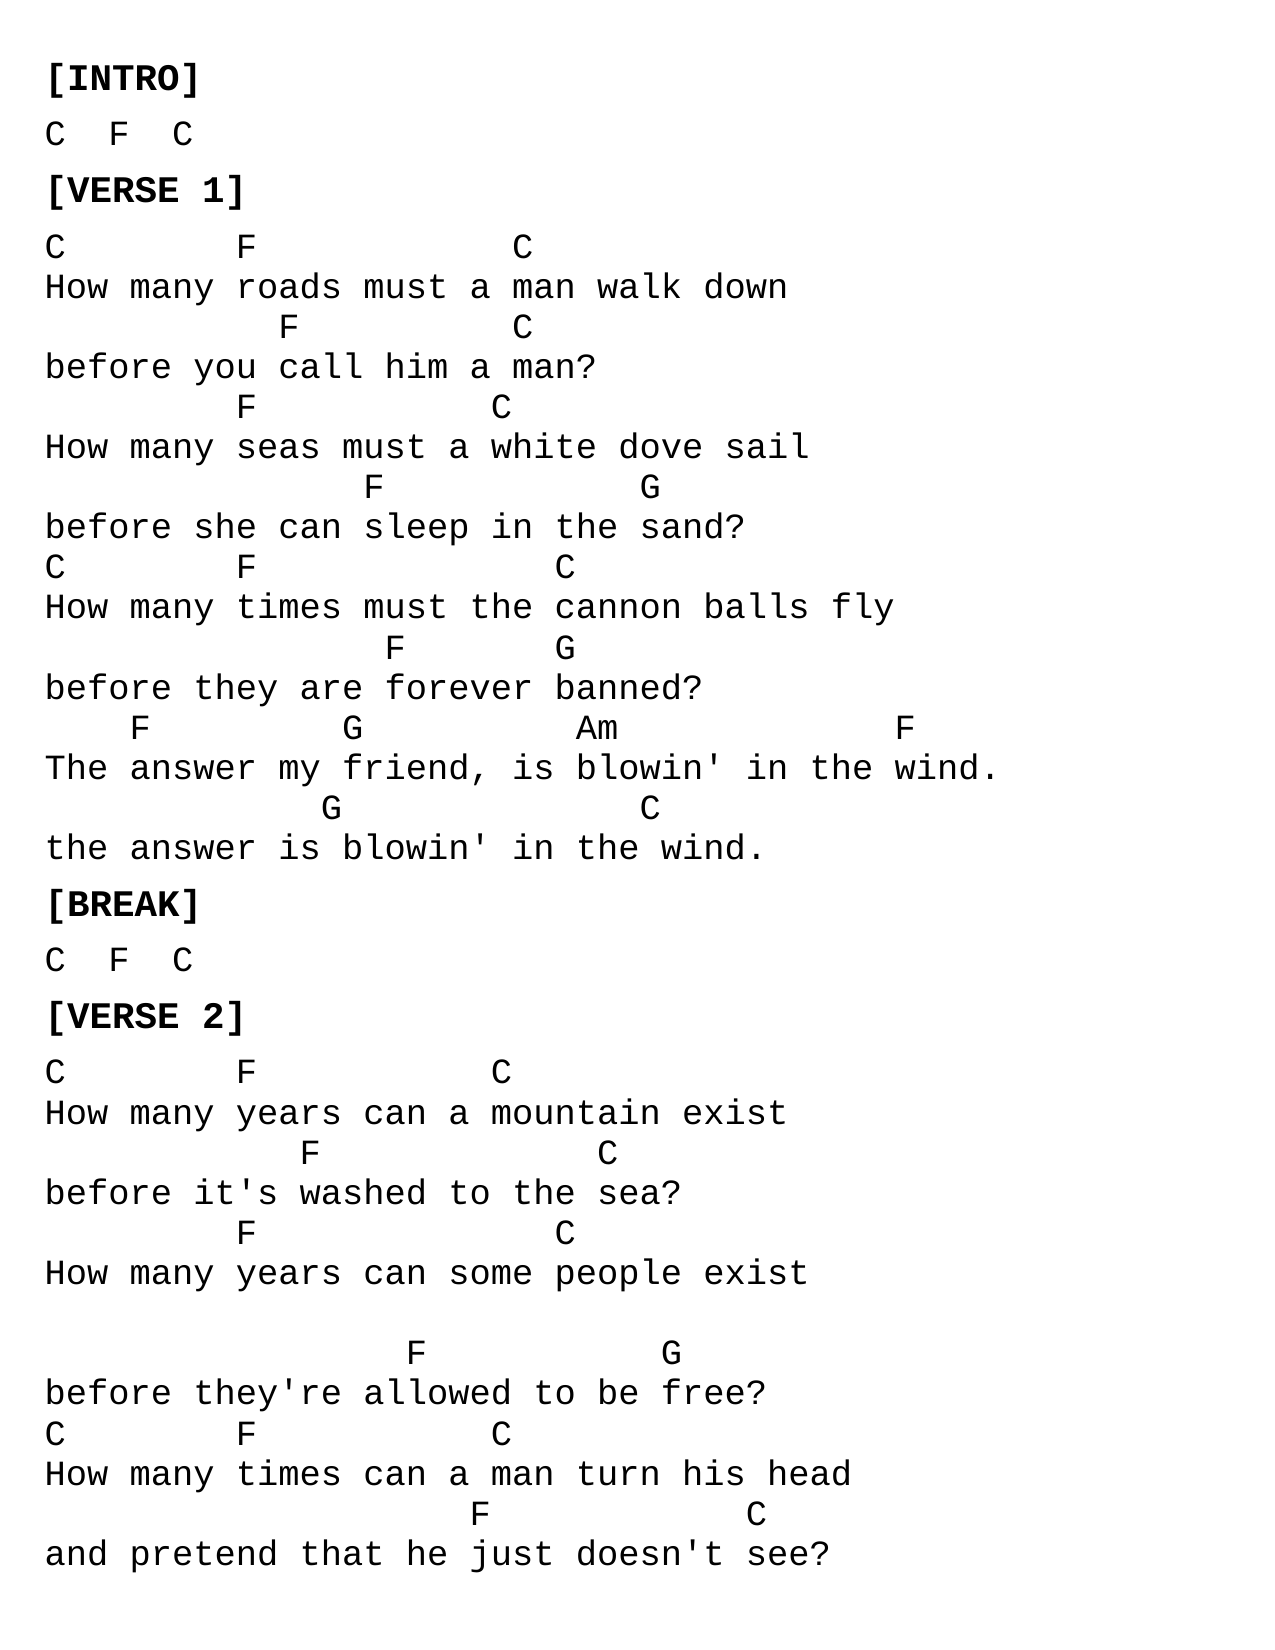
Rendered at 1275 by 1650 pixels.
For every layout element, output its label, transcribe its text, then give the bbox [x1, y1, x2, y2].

text F C [44, 1215, 1098, 1255]
text before it's washed to the sea? [44, 1175, 1098, 1215]
text before they're allowed to be free? [44, 1375, 1098, 1415]
text before they are forever banned? [44, 670, 1098, 710]
subtitle [INTRO] [44, 59, 1098, 102]
text F C [44, 309, 1098, 349]
text The answer my friend, is blowin' in the wind. [44, 750, 1098, 790]
text the answer is blowin' in the wind. [44, 830, 1098, 870]
text F G [44, 469, 1098, 509]
text How many times can a man turn his head [44, 1456, 1098, 1496]
text and pretend that he just doesn't see? [44, 1536, 1098, 1576]
text F C [44, 1135, 1098, 1175]
subtitle [VERSE 1] [44, 171, 1098, 214]
text F G Am F [44, 710, 1098, 750]
text How many seas must a white dove sail [44, 429, 1098, 469]
text C F C [44, 228, 1098, 269]
text C F C [44, 942, 1098, 982]
text How many times must the cannon balls fly [44, 589, 1098, 629]
text C F C [44, 1415, 1098, 1456]
text How many years can some people exist [44, 1255, 1098, 1295]
text F G [44, 1335, 1098, 1375]
text G C [44, 790, 1098, 830]
text F G [44, 629, 1098, 670]
text F C [44, 389, 1098, 429]
text C F C [44, 1054, 1098, 1094]
text C F C [44, 116, 1098, 156]
text before she can sleep in the sand? [44, 509, 1098, 549]
text How many years can a mountain exist [44, 1094, 1098, 1135]
text How many roads must a man walk down [44, 269, 1098, 309]
text before you call him a man? [44, 349, 1098, 389]
text F C [44, 1496, 1098, 1536]
text C F C [44, 549, 1098, 589]
subtitle [VERSE 2] [44, 997, 1098, 1040]
subtitle [BREAK] [44, 885, 1098, 927]
